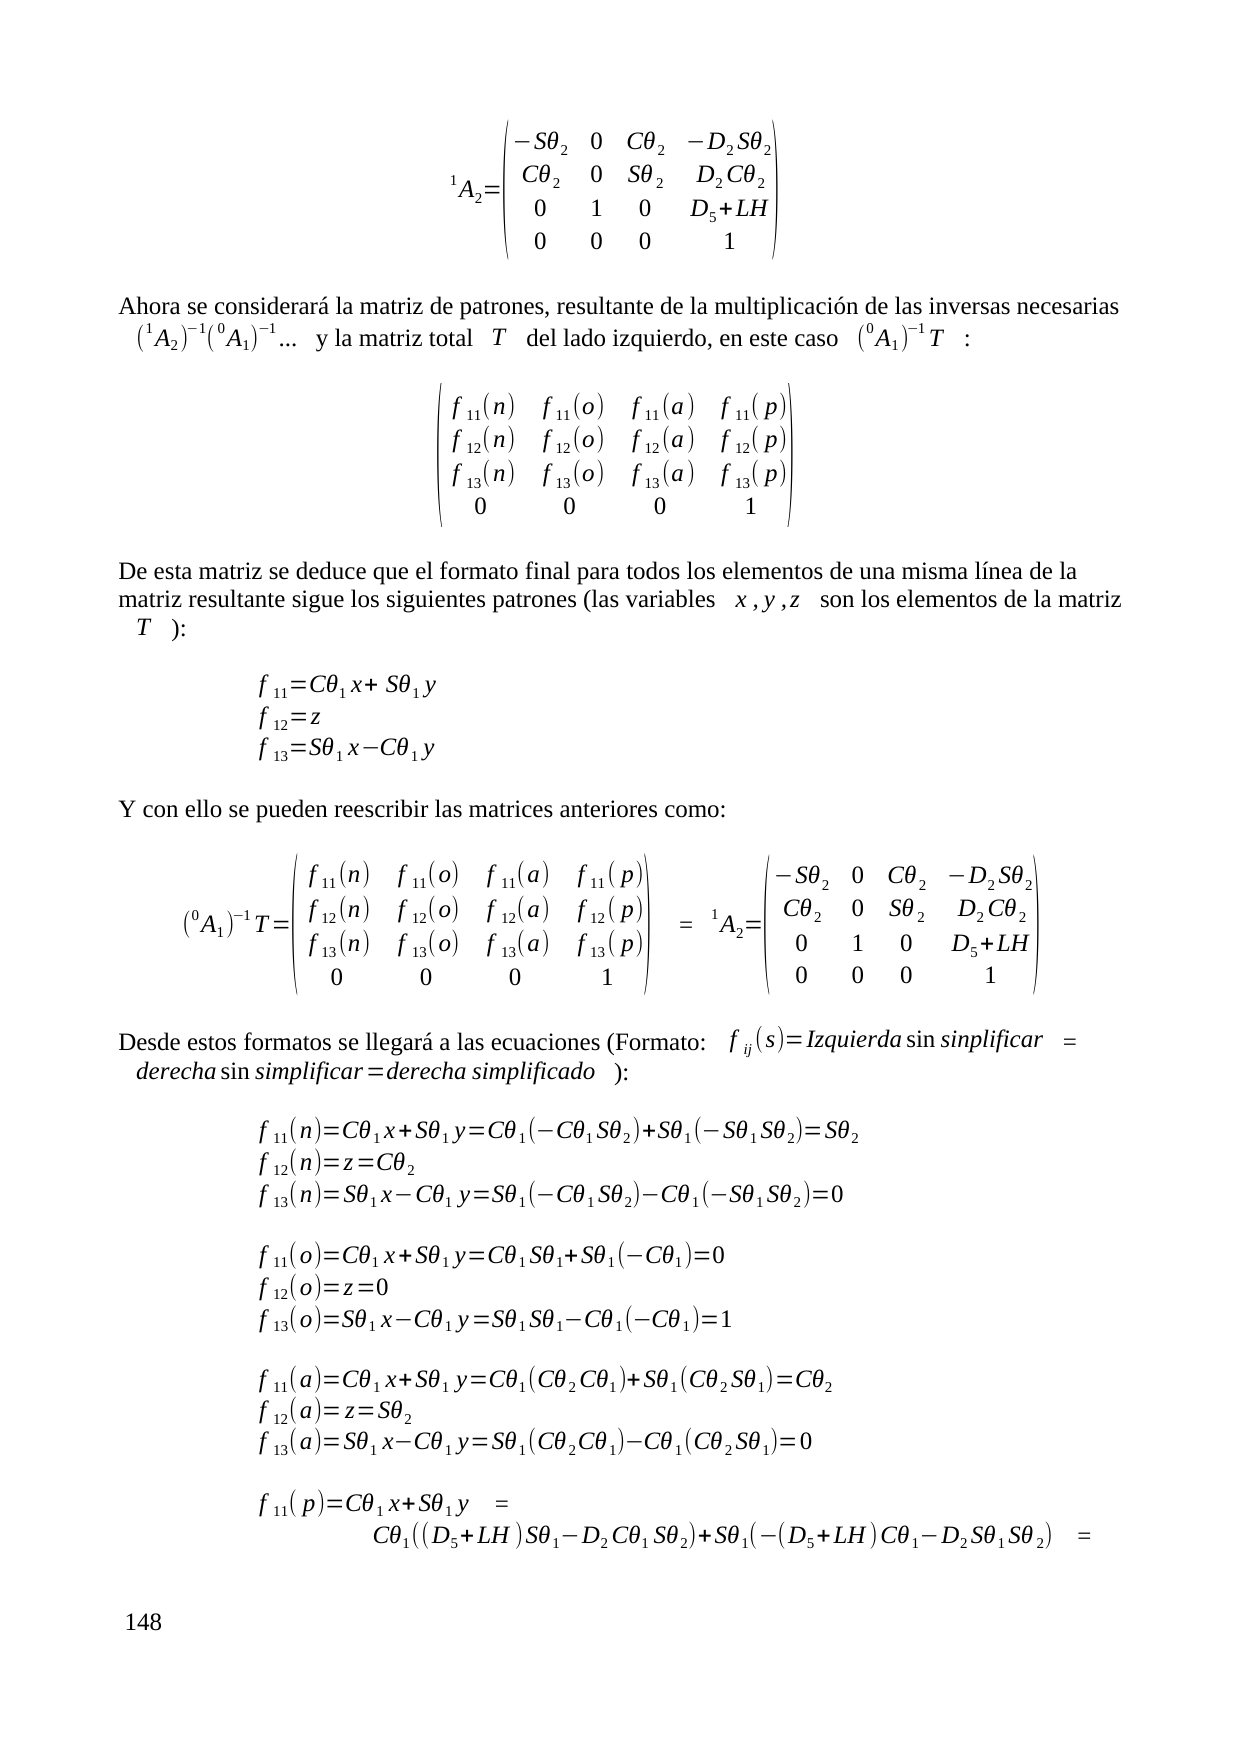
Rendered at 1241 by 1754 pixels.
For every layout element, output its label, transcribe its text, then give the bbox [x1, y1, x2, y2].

text Desde estos formatos se llegará a las ecuaciones (Formato:= [118, 1026, 1122, 1057]
text De esta matriz se deduce que el formato final para todos los elementos de una misma línea de la matriz resultante sigue los siguientes patrones (las variablesson los elementos de la matriz): [118, 556, 1122, 642]
text = [354, 1520, 1122, 1552]
text ): [118, 1057, 1122, 1086]
text Ahora se considerará la matriz de patrones, resultante de la multiplicación de las inversas necesarias y la matriz totaldel lado izquierdo, en este caso: [118, 291, 1122, 354]
text Y con ello se pueden reescribir las matrices anteriores como: [118, 794, 1122, 823]
text = [118, 851, 1122, 997]
text = [236, 1488, 1122, 1520]
